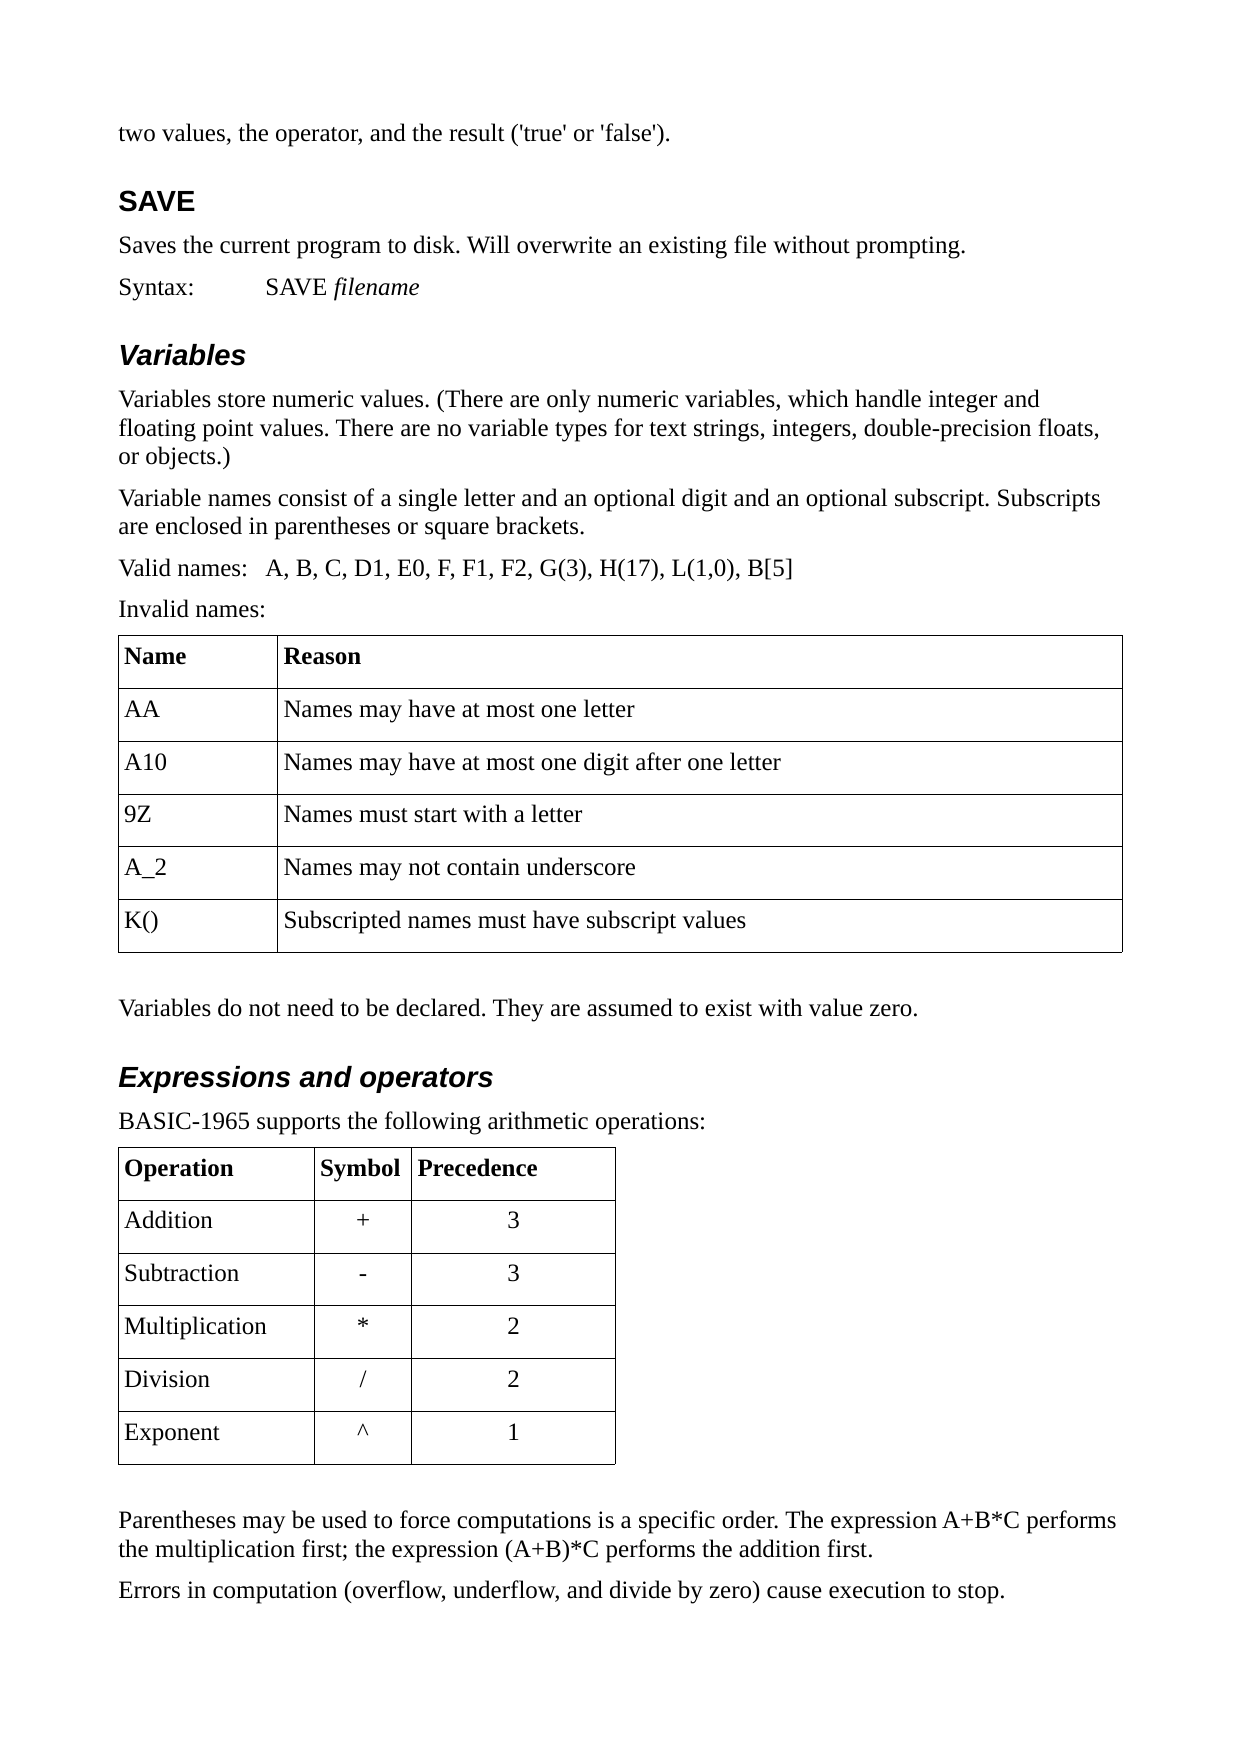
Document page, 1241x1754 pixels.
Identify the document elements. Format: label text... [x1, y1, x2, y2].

table_cell - [315, 1254, 411, 1305]
table_cell Names may have at most one digit after one letter [278, 742, 1122, 794]
text Variables do not need to be declared. They are assumed to exist with value zero. [118, 993, 1122, 1022]
table_header Operation [119, 1148, 314, 1200]
text Invalid names: [118, 594, 1122, 623]
table_cell Names may have at most one letter [278, 689, 1122, 741]
table_cell Subtraction [119, 1254, 314, 1305]
table_cell + [315, 1201, 411, 1253]
subtitle Expressions and operators [118, 1060, 1122, 1093]
text Variables store numeric values. (There are only numeric variables, which handle integer and floating point values. There are no variable types for text strings, integers, double-precision floats, or objects.) [118, 384, 1122, 470]
table_cell 2 [412, 1306, 615, 1358]
table_header Reason [278, 636, 1122, 688]
text Syntax: SAVE filename [118, 272, 1122, 300]
table_cell Names may not contain underscore [278, 847, 1122, 899]
table_cell A10 [119, 742, 277, 794]
table_cell * [315, 1306, 411, 1358]
table_cell K() [119, 900, 277, 952]
table_cell Multiplication [119, 1306, 314, 1358]
text BASIC-1965 supports the following arithmetic operations: [118, 1106, 1122, 1134]
table_cell 3 [412, 1201, 615, 1253]
text Parentheses may be used to force computations is a specific order. The expression A+B*C performs the multiplication first; the expression (A+B)*C performs the addition first. [118, 1505, 1122, 1563]
table_header Name [119, 636, 277, 688]
table_cell A_2 [119, 847, 277, 899]
text Variable names consist of a single letter and an optional digit and an optional subscript. Subscripts are enclosed in parentheses or square brackets. [118, 483, 1122, 540]
table_cell Exponent [119, 1412, 314, 1464]
table_cell / [315, 1359, 411, 1411]
table_header Symbol [315, 1148, 411, 1200]
table_cell AA [119, 689, 277, 741]
table_cell 1 [412, 1412, 615, 1464]
table_cell ^ [315, 1412, 411, 1464]
subtitle SAVE [118, 184, 1122, 218]
table_header Precedence [412, 1148, 615, 1200]
table_cell Division [119, 1359, 314, 1411]
table_cell 3 [412, 1254, 615, 1305]
text two values, the operator, and the result ('true' or 'false'). [118, 118, 1122, 147]
table_cell Names must start with a letter [278, 795, 1122, 846]
table_cell Subscripted names must have subscript values [278, 900, 1122, 952]
text Errors in computation (overflow, underflow, and divide by zero) cause execution to stop. [118, 1575, 1122, 1604]
subtitle Variables [118, 338, 1122, 371]
table_cell 2 [412, 1359, 615, 1411]
table_cell 9Z [119, 795, 277, 846]
text Valid names: A, B, C, D1, E0, F, F1, F2, G(3), H(17), L(1,0), B[5] [118, 553, 1122, 581]
table_cell Addition [119, 1201, 314, 1253]
text Saves the current program to disk. Will overwrite an existing file without prompting. [118, 230, 1122, 259]
